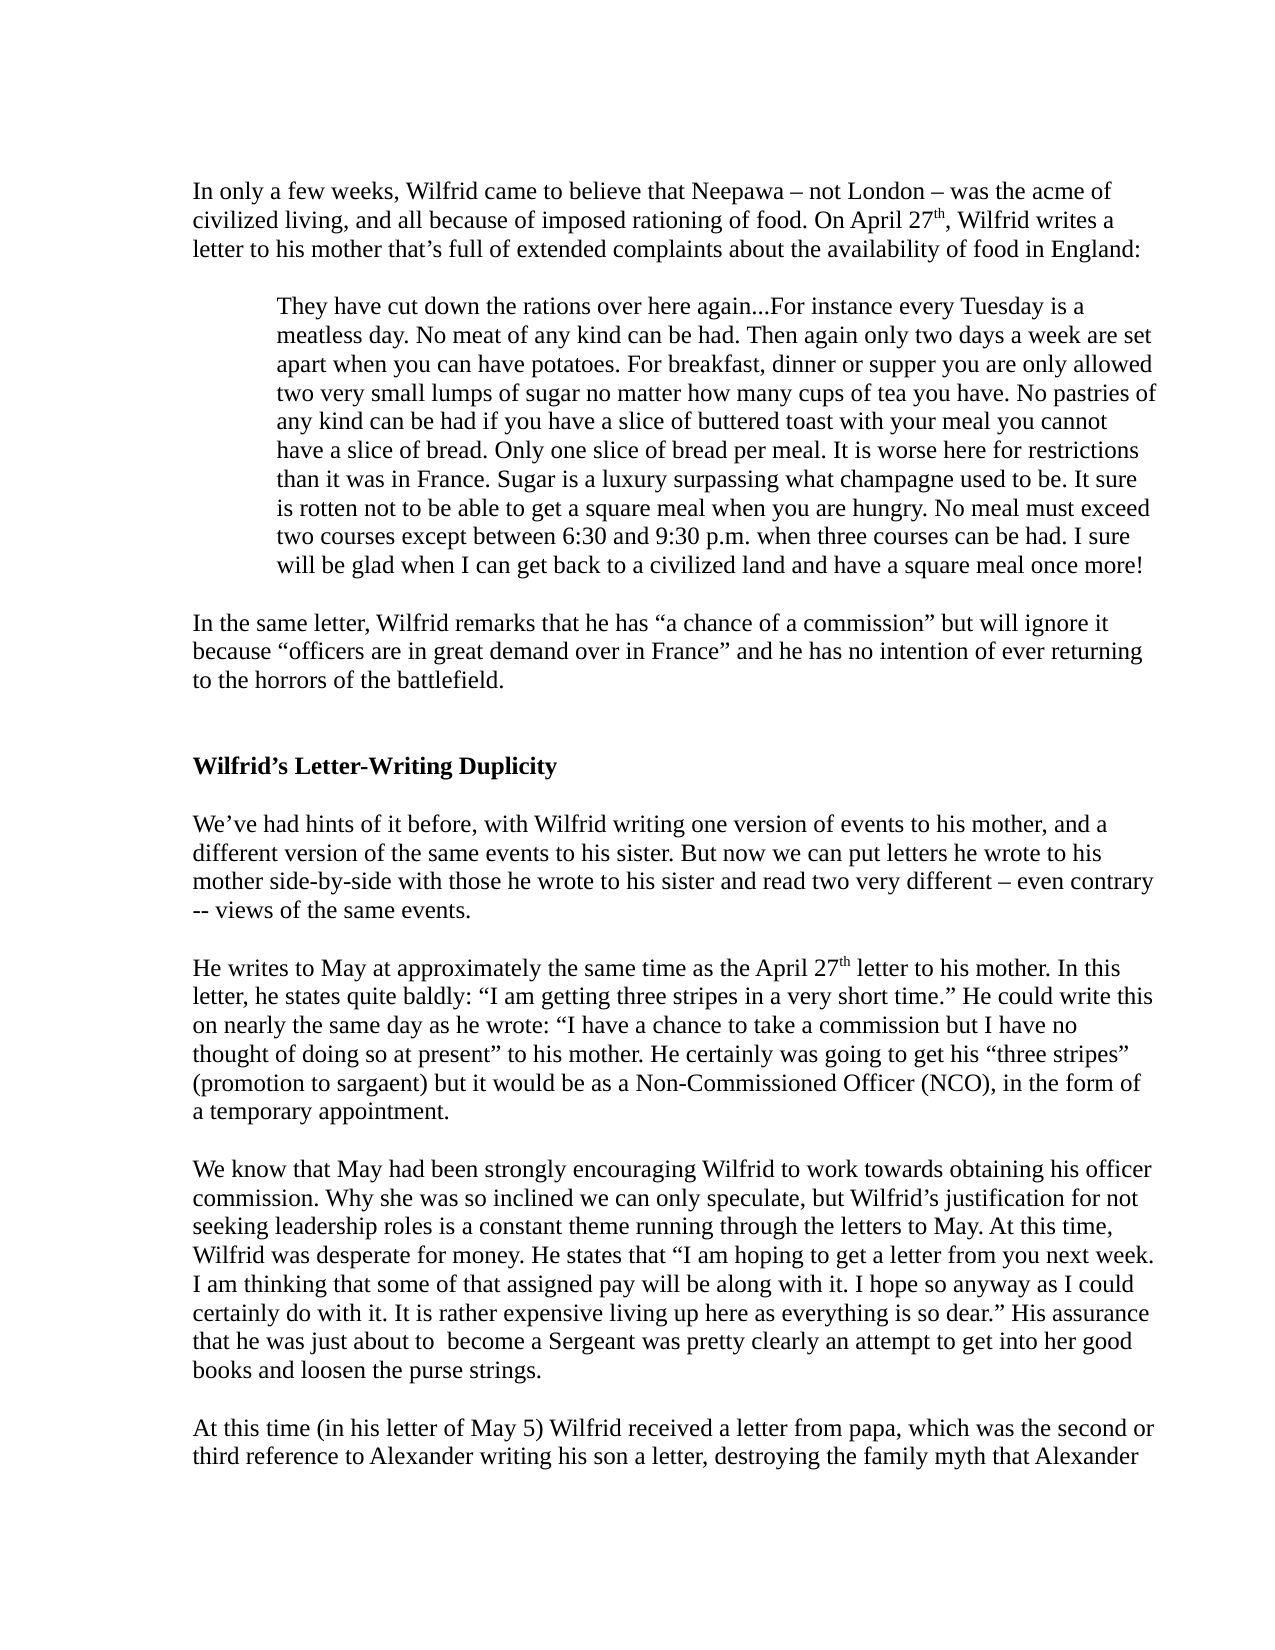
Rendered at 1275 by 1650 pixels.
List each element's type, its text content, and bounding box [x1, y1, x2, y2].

text We know that May had been strongly encouraging Wilfrid to work towards obtaining his officer commission. Why she was so inclined we can only speculate, but Wilfrid’s justification for not seeking leadership roles is a constant theme running through the letters to May. At this time, Wilfrid was desperate for money. He states that “I am hoping to get a letter from you next week. I am thinking that some of that assigned pay will be along with it. I hope so anyway as I could certainly do with it. It is rather expensive living up here as everything is so dear.” His assurance that he was just about to become a Sergeant was pretty clearly an attempt to get into her good books and loosen the purse strings. [192, 1154, 1158, 1384]
text He writes to May at approximately the same time as the April 27th letter to his mother. In this letter, he states quite baldly: “I am getting three stripes in a very short time.” He could write this on nearly the same day as he wrote: “I have a chance to take a commission but I have no thought of doing so at present” to his mother. He certainly was going to get his “three stripes” (promotion to sargaent) but it would be as a Non-Commissioned Officer (NCO), in the form of a temporary appointment. [192, 953, 1158, 1125]
text At this time (in his letter of May 5) Wilfrid received a letter from papa, which was the second or third reference to Alexander writing his son a letter, destroying the family myth that Alexander [192, 1413, 1158, 1470]
text Wilfrid’s Letter-Writing Duplicity [192, 751, 1158, 780]
text In the same letter, Wilfrid remarks that he has “a chance of a commission” but will ignore it because “officers are in great demand over in France” and he has no intention of ever returning to the horrors of the battlefield. [192, 608, 1158, 694]
text We’ve had hints of it before, with Wilfrid writing one version of events to his mother, and a different version of the same events to his sister. But now we can put letters he wrote to his mother side-by-side with those he wrote to his sister and read two very different – even contrary -- views of the same events. [192, 809, 1158, 924]
text They have cut down the rations over here again...For instance every Tuesday is a meatless day. No meat of any kind can be had. Then again only two days a week are set apart when you can have potatoes. For breakfast, dinner or supper you are only allowed two very small lumps of sugar no matter how many cups of tea you have. No pastries of any kind can be had if you have a slice of buttered toast with your meal you cannot have a slice of bread. Only one slice of bread per meal. It is worse here for restrictions than it was in France. Sugar is a luxury surpassing what champagne used to be. It sure is rotten not to be able to get a square meal when you are hungry. No meal must exceed two courses except between 6:30 and 9:30 p.m. when three courses can be had. I sure will be glad when I can get back to a civilized land and have a square meal once more! [276, 291, 1158, 579]
text In only a few weeks, Wilfrid came to believe that Neepawa – not London – was the acme of civilized living, and all because of imposed rationing of food. On April 27th, Wilfrid writes a letter to his mother that’s full of extended complaints about the availability of food in England: [192, 176, 1158, 263]
